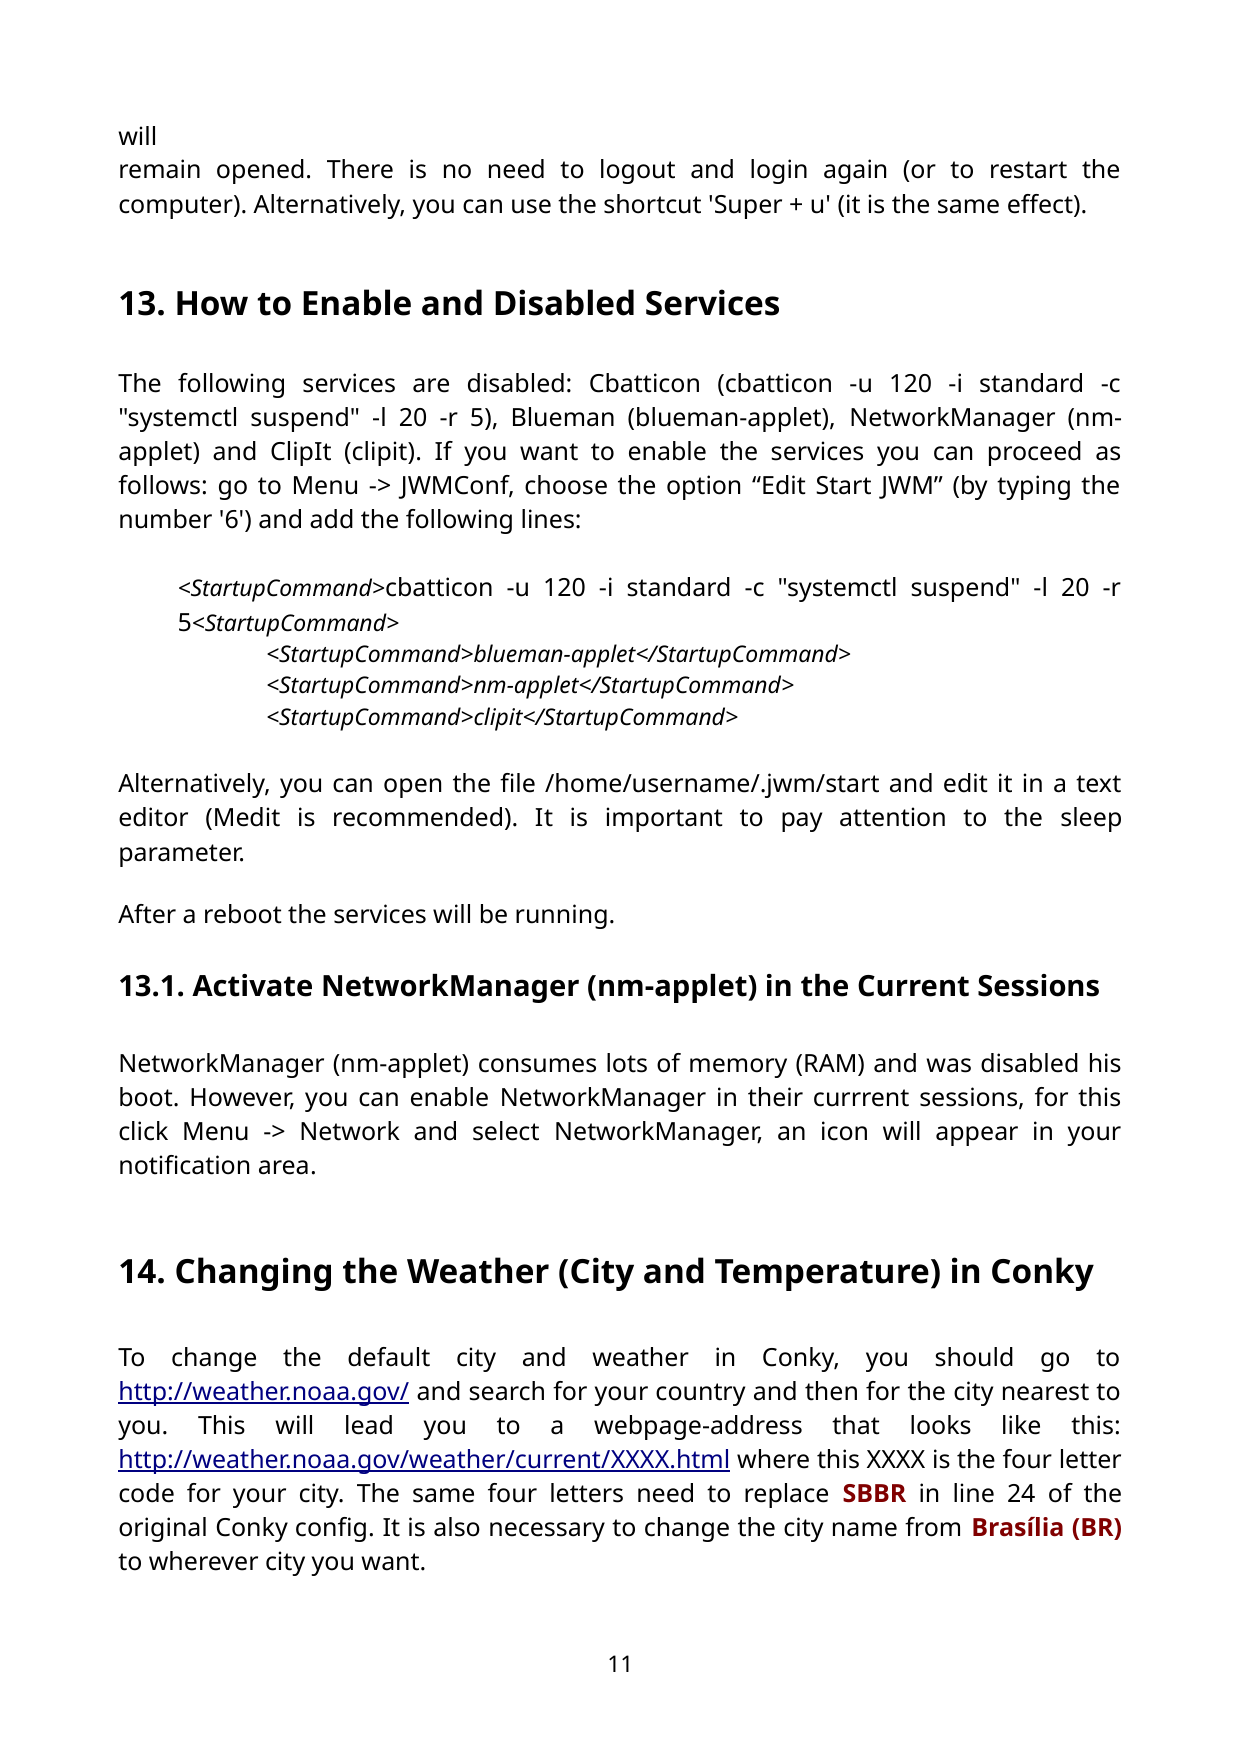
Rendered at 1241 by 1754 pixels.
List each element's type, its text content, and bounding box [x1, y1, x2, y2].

text will [118, 118, 1122, 152]
text <StartupCommand>cbatticon -u 120 -i standard -c "systemctl suspend" -l 20 -r 5<StartupCommand> [177, 570, 1122, 638]
text NetworkManager (nm-applet) consumes lots of memory (RAM) and was disabled his boot. However, you can enable NetworkManager in their currrent sessions, for this click Menu -> Network and select NetworkManager, an icon will appear in your notification area. [118, 1045, 1122, 1182]
text <StartupCommand>nm-applet</StartupCommand> [177, 669, 1122, 701]
text Alternatively, you can open the file /home/username/.jwm/start and edit it in a text editor (Medit is recommended). It is important to pay attention to the sleep parameter. [118, 766, 1122, 868]
subtitle 13.1. Activate NetworkManager (nm-applet) in the Current Sessions [118, 965, 1122, 1004]
text <StartupCommand>clipit</StartupCommand> [177, 701, 1122, 732]
text To change the default city and weather in Conky, you should go to http://weather.noaa.gov/ and search for your country and then for the city nearest to you. This will lead you to a webpage-address that looks like this: http://weather.noaa.gov/weather/current/XXXX.html where this XXXX is the four letter code for your city. The same four letters need to replace SBBR in line 24 of the original Conky config. It is also necessary to change the city name from Brasília (BR) to wherever city you want. [118, 1339, 1122, 1578]
subtitle 14. Changing the Weather (City and Temperature) in Conky [118, 1247, 1122, 1293]
text The following services are disabled: Cbatticon (cbatticon -u 120 -i standard -c "systemctl suspend" -l 20 -r 5), Blueman (blueman-applet), NetworkManager (nm-applet) and ClipIt (clipit). If you want to enable the services you can proceed as follows: go to Menu -> JWMConf, choose the option “Edit Start JWM” (by typing the number '6') and add the following lines: [118, 366, 1122, 536]
subtitle 13. How to Enable and Disabled Services [118, 279, 1122, 325]
text After a reboot the services will be running. [118, 897, 1122, 931]
text remain opened. There is no need to logout and login again (or to restart the computer). Alternatively, you can use the shortcut 'Super + u' (it is the same effect). [118, 152, 1122, 220]
text <StartupCommand>blueman-applet</StartupCommand> [177, 638, 1122, 669]
